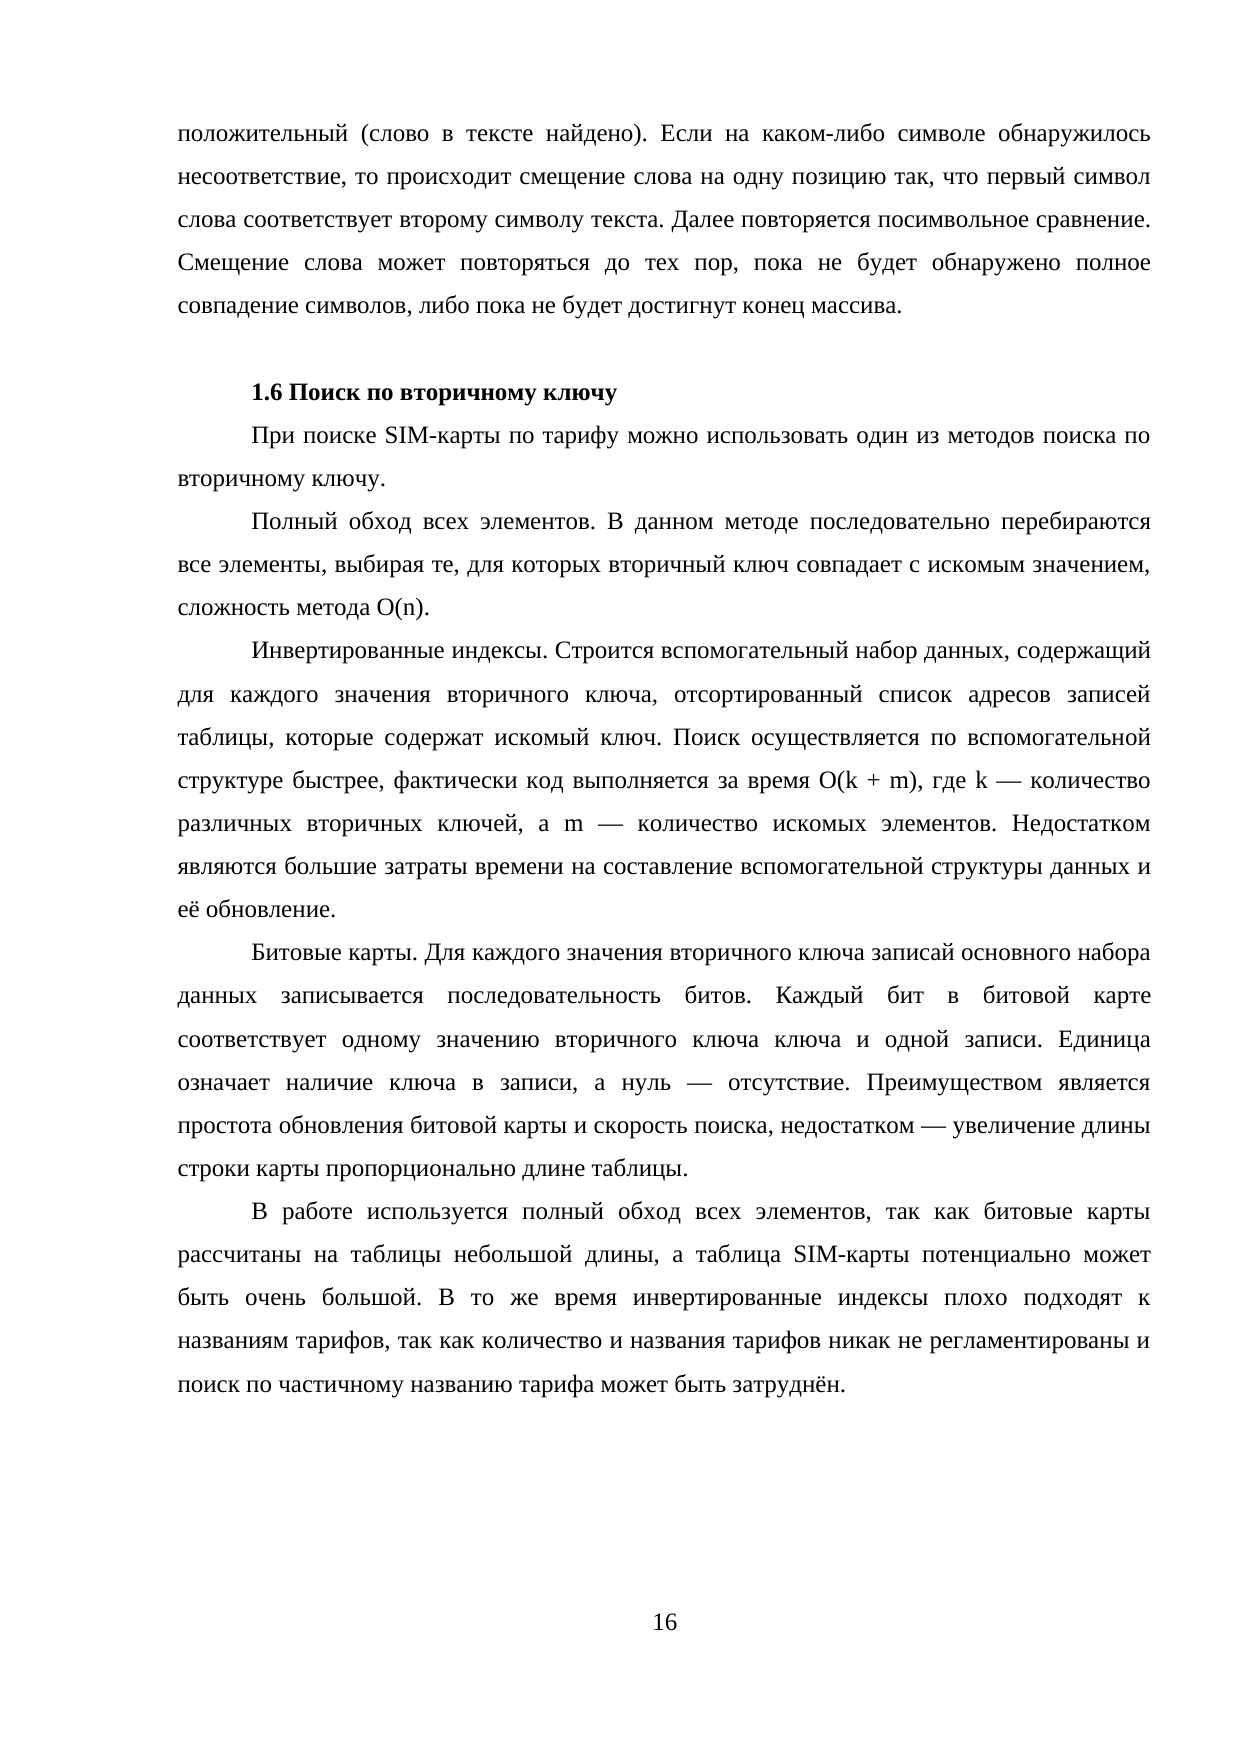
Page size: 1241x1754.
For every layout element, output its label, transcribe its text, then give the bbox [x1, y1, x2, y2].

text Битовые карты. Для каждого значения вторичного ключа записай основного набора данных записывается последовательность битов. Каждый бит в битовой карте соответствует одному значению вторичного ключа ключа и одной записи. Единица означает наличие ключа в записи, а нуль — отсутствие. Преимуществом является простота обновления битовой карты и скорость поиска, недостатком — увеличение длины строки карты пропорционально длине таблицы. [177, 937, 1152, 1182]
list Поиск по вторичному ключу [251, 377, 1152, 406]
text При поиске SIM-карты по тарифу можно использовать один из методов поиска по вторичному ключу. [177, 420, 1152, 492]
text Инвертированные индексы. Строится вспомогательный набор данных, содержащий для каждого значения вторичного ключа, отсортированный список адресов записей таблицы, которые содержат искомый ключ. Поиск осуществляется по вспомогательной структуре быстрее, фактически код выполняется за время O(k + m), где k — количество различных вторичных ключей, а m — количество искомых элементов. Недостатком являются большие затраты времени на составление вспомогательной структуры данных и её обновление. [177, 636, 1152, 923]
text В работе используется полный обход всех элементов, так как битовые карты рассчитаны на таблицы небольшой длины, а таблица SIM-карты потенциально может быть очень большой. В то же время инвертированные индексы плохо подходят к названиям тарифов, так как количество и названия тарифов никак не регламентированы и поиск по частичному названию тарифа может быть затруднён. [177, 1196, 1152, 1397]
text положительный (слово в тексте найдено). Если на каком-либо символе обнаружилось несоответствие, то происходит смещение слова на одну позицию так, что первый символ слова соответствует второму символу текста. Далее повторяется посимвольное сравнение. Смещение слова может повторяться до тех пор, пока не будет обнаружено полное совпадение символов, либо пока не будет достигнут конец массива. [177, 118, 1152, 319]
text Полный обход всех элементов. В данном методе последовательно перебираются все элементы, выбирая те, для которых вторичный ключ совпадает с искомым значением, сложность метода O(n). [177, 506, 1152, 621]
